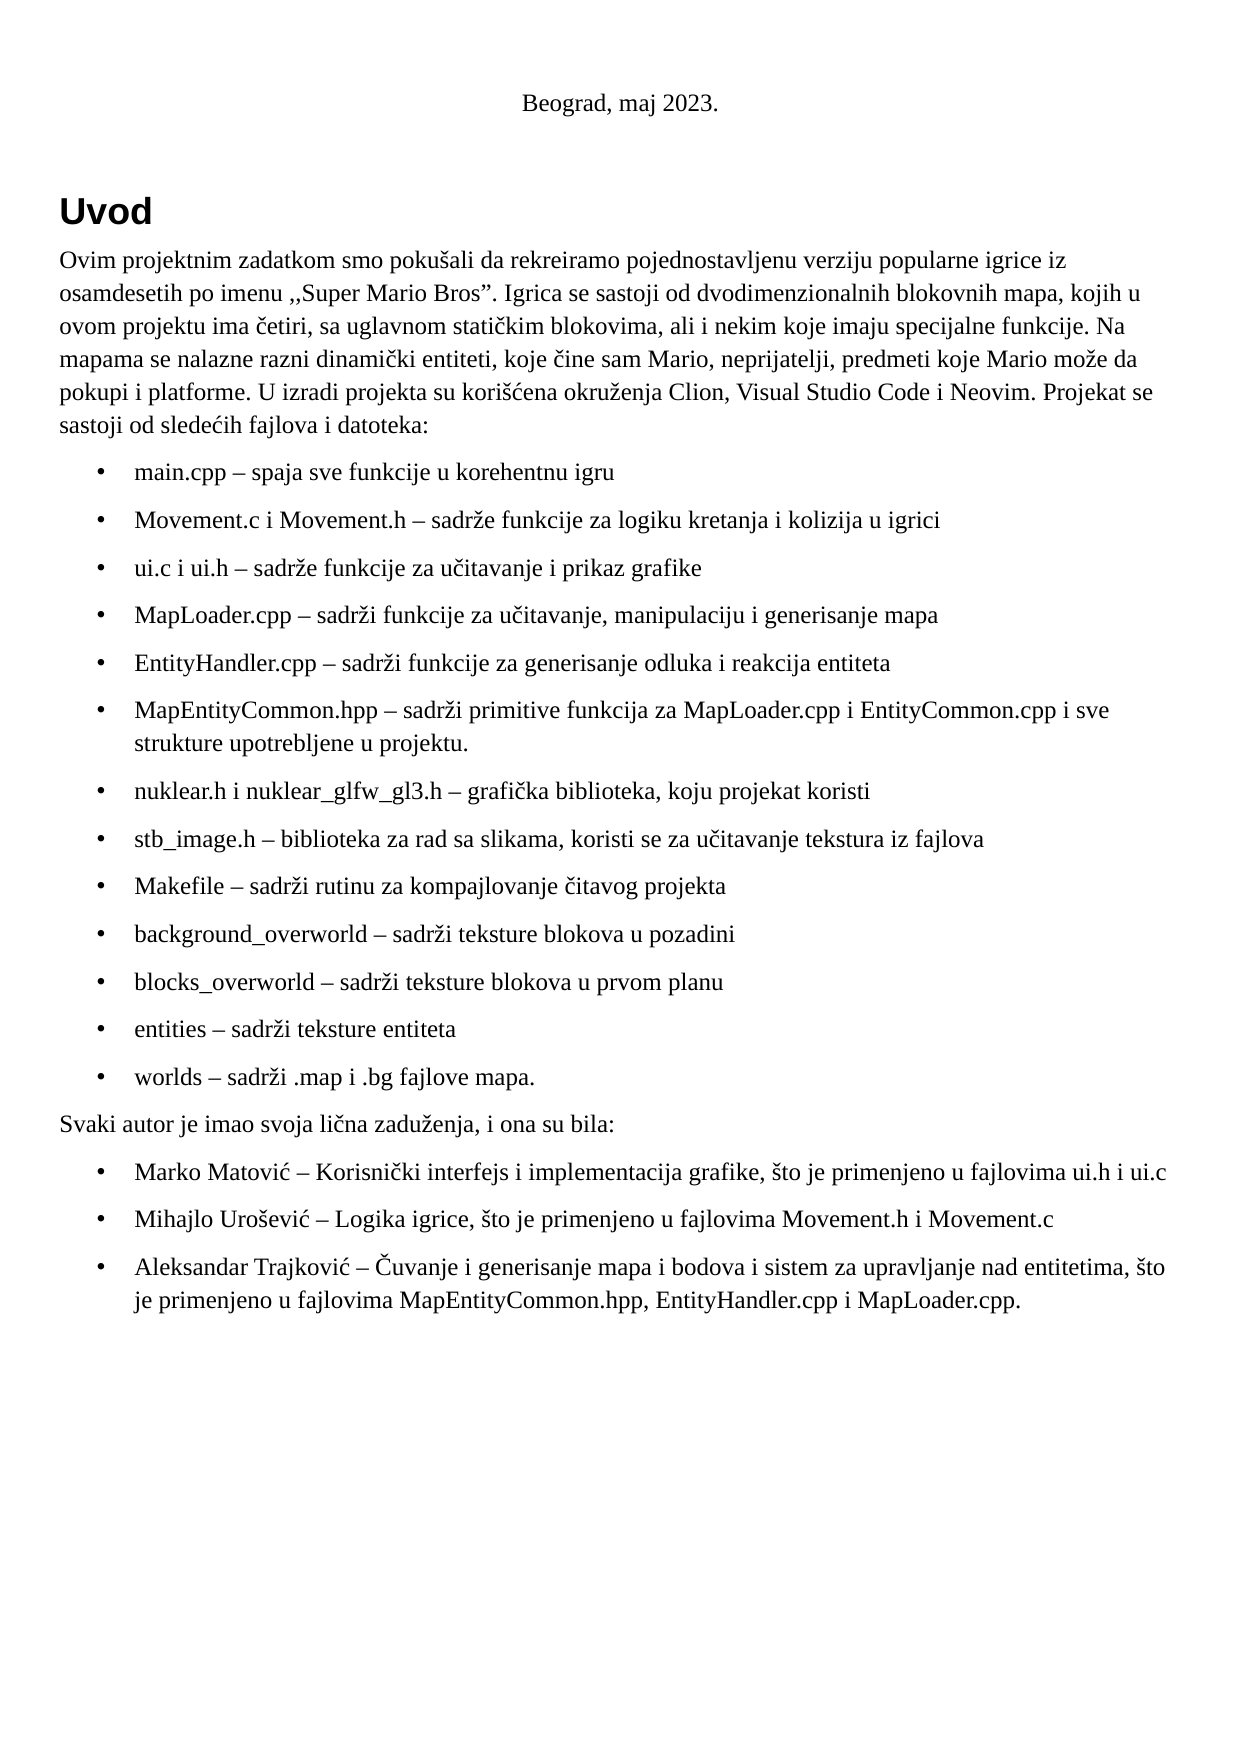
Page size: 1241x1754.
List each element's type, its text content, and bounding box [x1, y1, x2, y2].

list Marko Matović – Korisnički interfejs i implementacija grafike, što je primenjeno u fajlovima ui.h i ui.c [97, 1157, 1181, 1186]
list ui.c i ui.h – sadrže funkcije za učitavanje i prikaz grafike [97, 553, 1181, 581]
list nuklear.h i nuklear_glfw_gl3.h – grafička biblioteka, koju projekat koristi [97, 776, 1181, 805]
text Ovim projektnim zadatkom smo pokušali da rekreiramo pojednostavljenu verziju popularne igrice iz osamdesetih po imenu ,,Super Mario Bros”. Igrica se sastoji od dvodimenzionalnih blokovnih mapa, kojih u ovom projektu ima četiri, sa uglavnom statičkim blokovima, ali i nekim koje imaju specijalne funkcije. Na mapama se nalazne razni dinamički entiteti, koje čine sam Mario, neprijatelji, predmeti koje Mario može da pokupi i platforme. U izradi projekta su korišćena okruženja Clion, Visual Studio Code i Neovim. Projekat se sastoji od sledećih fajlova i datoteka: [59, 245, 1181, 439]
list EntityHandler.cpp – sadrži funkcije za generisanje odluka i reakcija entiteta [97, 648, 1181, 677]
list MapLoader.cpp – sadrži funkcije za učitavanje, manipulaciju i generisanje mapa [97, 600, 1181, 629]
list Movement.c i Movement.h – sadrže funkcije za logiku kretanja i kolizija u igrici [97, 505, 1181, 534]
subtitle Uvod [59, 189, 1181, 232]
list stb_image.h – biblioteka za rad sa slikama, koristi se za učitavanje tekstura iz fajlova [97, 824, 1181, 852]
list worlds – sadrži .map i .bg fajlove mapa. [97, 1062, 1181, 1091]
list Mihajlo Urošević – Logika igrice, što je primenjeno u fajlovima Movement.h i Movement.c [97, 1204, 1181, 1233]
list blocks_overworld – sadrži teksture blokova u prvom planu [97, 967, 1181, 995]
list Aleksandar Trajković – Čuvanje i generisanje mapa i bodova i sistem za upravljanje nad entitetima, što je primenjeno u fajlovima MapEntityCommon.hpp, EntityHandler.cpp i MapLoader.cpp. [97, 1252, 1181, 1314]
text Svaki autor je imao svoja lična zaduženja, i ona su bila: [59, 1109, 1181, 1138]
list background_overworld – sadrži teksture blokova u pozadini [97, 919, 1181, 948]
list Makefile – sadrži rutinu za kompajlovanje čitavog projekta [97, 871, 1181, 900]
list MapEntityCommon.hpp – sadrži primitive funkcija za MapLoader.cpp i EntityCommon.cpp i sve strukture upotrebljene u projektu. [97, 696, 1181, 757]
text Beograd, maj 2023. [59, 88, 1181, 117]
list entities – sadrži teksture entiteta [97, 1014, 1181, 1043]
list main.cpp – spaja sve funkcije u korehentnu igru [97, 457, 1181, 486]
